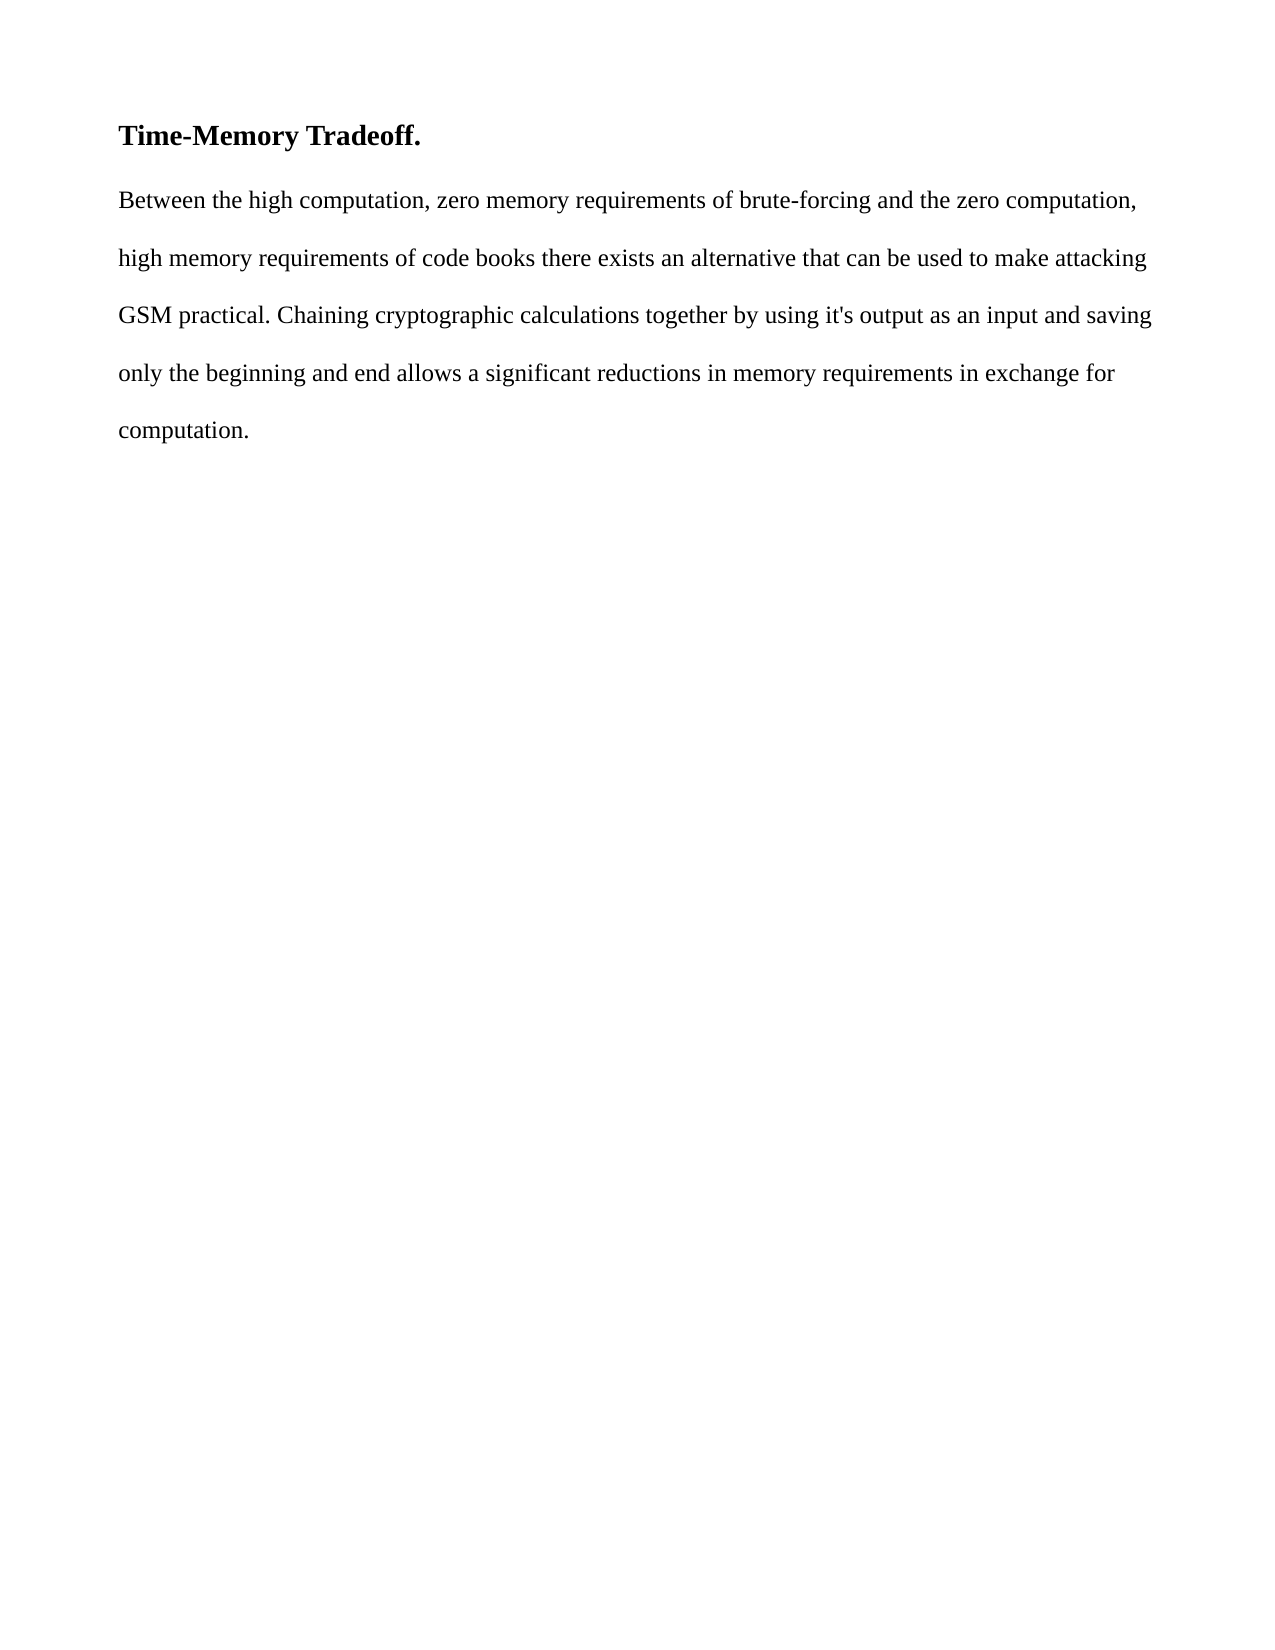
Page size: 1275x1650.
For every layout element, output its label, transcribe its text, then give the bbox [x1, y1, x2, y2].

text Time-Memory Tradeoff. [118, 118, 1157, 152]
text Between the high computation, zero memory requirements of brute-forcing and the zero computation, high memory requirements of code books there exists an alternative that can be used to make attacking GSM practical. Chaining cryptographic calculations together by using it's output as an input and saving only the beginning and end allows a significant reductions in memory requirements in exchange for computation. [118, 185, 1157, 444]
